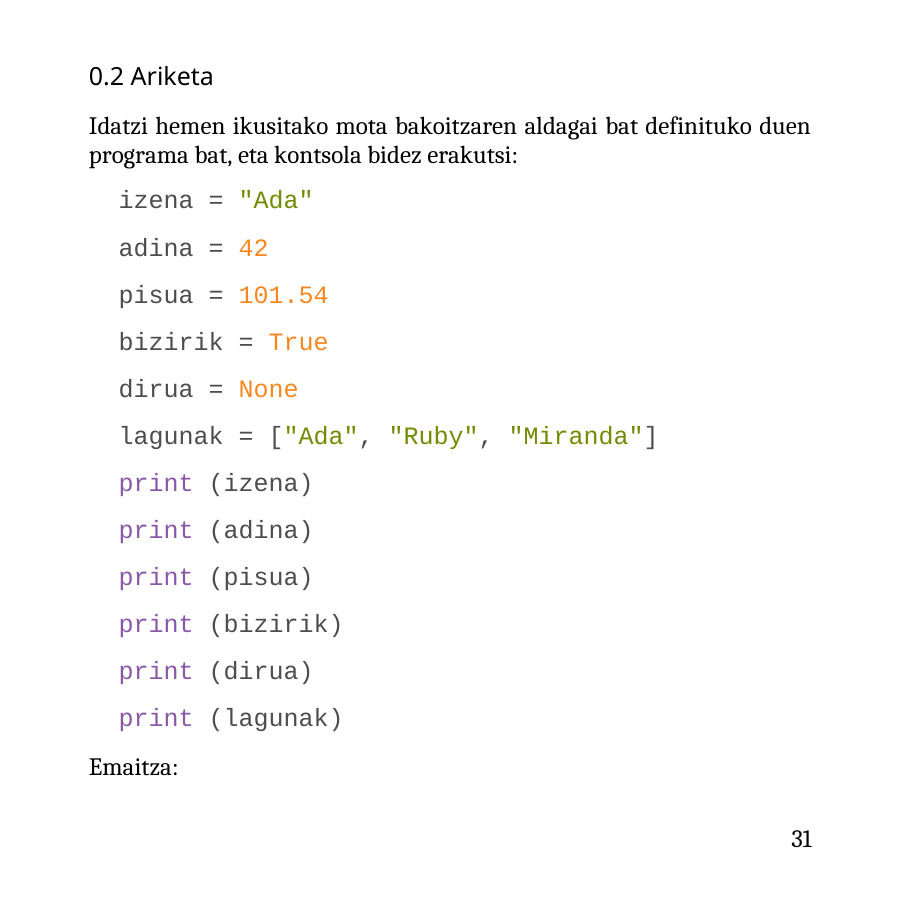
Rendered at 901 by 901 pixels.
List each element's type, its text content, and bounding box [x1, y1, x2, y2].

text adina = 42 [118, 235, 811, 263]
text dirua = None [118, 376, 811, 405]
text print (lagunak) [118, 706, 811, 734]
text Emaitza: [89, 753, 811, 782]
text Idatzi hemen ikusitako mota bakoitzaren aldagai bat definituko duen programa bat, eta kontsola bidez erakutsi: [89, 112, 811, 169]
text pisua = 101.54 [118, 282, 811, 311]
text lagunak = ["Ada", "Ruby", "Miranda"] [118, 423, 811, 452]
text 0.2 Ariketa [89, 59, 811, 93]
text izena = "Ada" [118, 188, 811, 216]
text print (izena) [118, 471, 811, 499]
text print (adina) [118, 518, 811, 546]
text print (bizirik) [118, 612, 811, 640]
text print (dirua) [118, 659, 811, 687]
text print (pisua) [118, 565, 811, 593]
text bizirik = True [118, 329, 811, 358]
